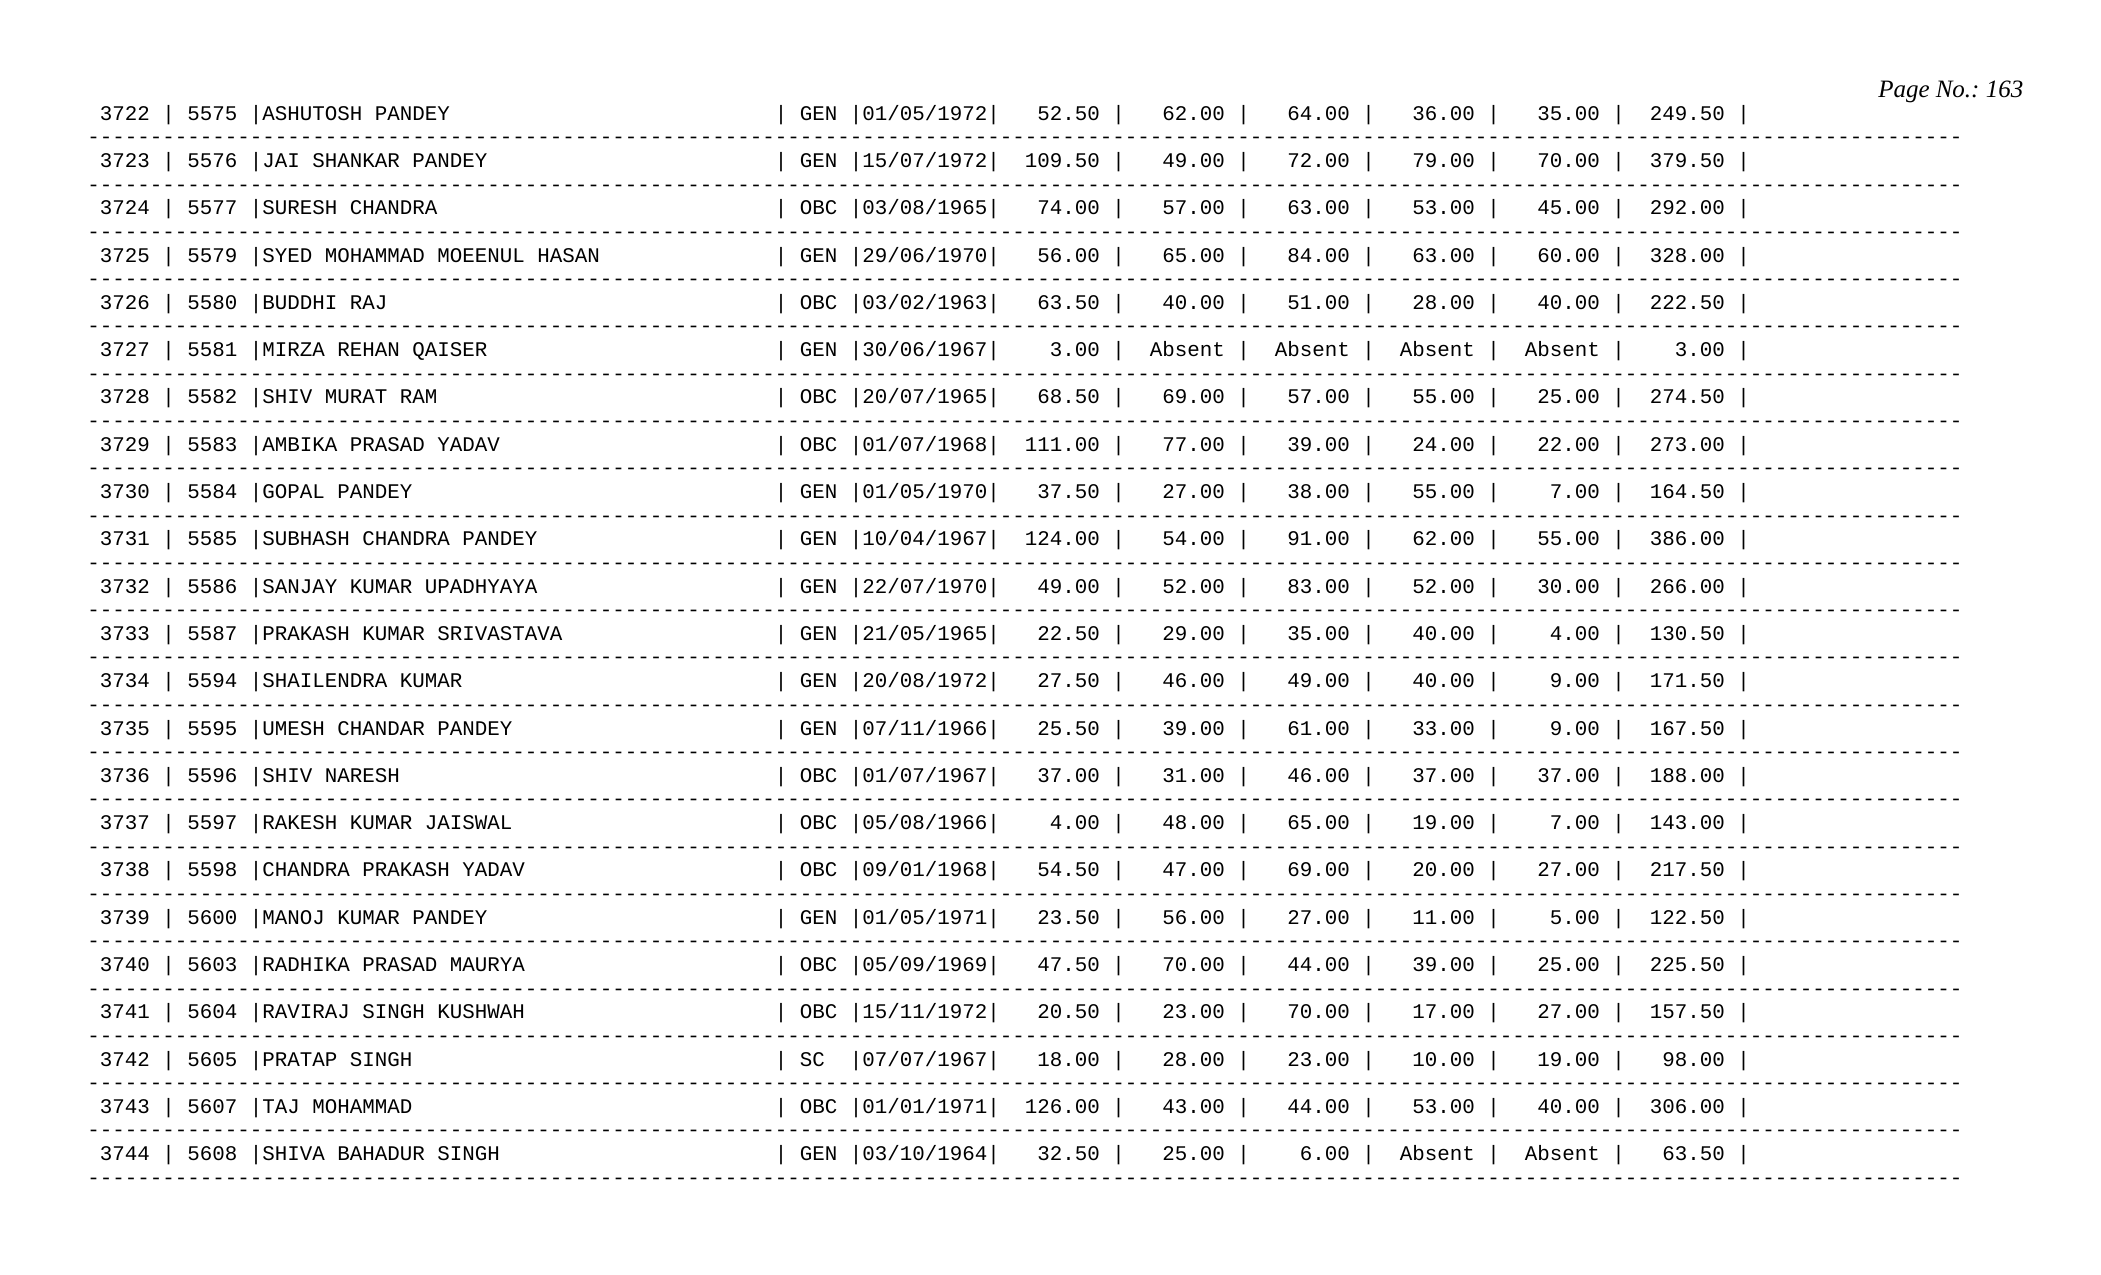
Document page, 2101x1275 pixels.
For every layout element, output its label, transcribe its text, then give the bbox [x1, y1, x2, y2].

text 3736 | 5596 |SHIV NARESH | OBC |01/07/1967| 37.00 | 31.00 | 46.00 | 37.00 | 37.00 | 188.00 | [87, 765, 2025, 788]
text ------------------------------------------------------------------------------------------------------------------------------------------------------ [87, 126, 2025, 150]
text 3724 | 5577 |SURESH CHANDRA | OBC |03/08/1965| 74.00 | 57.00 | 63.00 | 53.00 | 45.00 | 292.00 | [87, 197, 2025, 221]
text ------------------------------------------------------------------------------------------------------------------------------------------------------ [87, 1119, 2025, 1143]
text 3737 | 5597 |RAKESH KUMAR JAISWAL | OBC |05/08/1966| 4.00 | 48.00 | 65.00 | 19.00 | 7.00 | 143.00 | [87, 812, 2025, 836]
text 3742 | 5605 |PRATAP SINGH | SC |07/07/1967| 18.00 | 28.00 | 23.00 | 10.00 | 19.00 | 98.00 | [87, 1048, 2025, 1072]
text 3744 | 5608 |SHIVA BAHADUR SINGH | GEN |03/10/1964| 32.50 | 25.00 | 6.00 | Absent | Absent | 63.50 | [87, 1143, 2025, 1167]
text ------------------------------------------------------------------------------------------------------------------------------------------------------ [87, 363, 2025, 386]
text 3743 | 5607 |TAJ MOHAMMAD | OBC |01/01/1971| 126.00 | 43.00 | 44.00 | 53.00 | 40.00 | 306.00 | [87, 1096, 2025, 1119]
text 3738 | 5598 |CHANDRA PRAKASH YADAV | OBC |09/01/1968| 54.50 | 47.00 | 69.00 | 20.00 | 27.00 | 217.50 | [87, 859, 2025, 883]
text ------------------------------------------------------------------------------------------------------------------------------------------------------ [87, 410, 2025, 434]
text ------------------------------------------------------------------------------------------------------------------------------------------------------ [87, 788, 2025, 812]
text ------------------------------------------------------------------------------------------------------------------------------------------------------ [87, 505, 2025, 528]
text ------------------------------------------------------------------------------------------------------------------------------------------------------ [87, 268, 2025, 292]
text ------------------------------------------------------------------------------------------------------------------------------------------------------ [87, 1167, 2025, 1190]
text ------------------------------------------------------------------------------------------------------------------------------------------------------ [87, 741, 2025, 765]
text ------------------------------------------------------------------------------------------------------------------------------------------------------ [87, 930, 2025, 954]
text ------------------------------------------------------------------------------------------------------------------------------------------------------ [87, 647, 2025, 670]
text ------------------------------------------------------------------------------------------------------------------------------------------------------ [87, 316, 2025, 339]
text 3734 | 5594 |SHAILENDRA KUMAR | GEN |20/08/1972| 27.50 | 46.00 | 49.00 | 40.00 | 9.00 | 171.50 | [87, 670, 2025, 694]
text 3730 | 5584 |GOPAL PANDEY | GEN |01/05/1970| 37.50 | 27.00 | 38.00 | 55.00 | 7.00 | 164.50 | [87, 481, 2025, 505]
text 3725 | 5579 |SYED MOHAMMAD MOEENUL HASAN | GEN |29/06/1970| 56.00 | 65.00 | 84.00 | 63.00 | 60.00 | 328.00 | [87, 244, 2025, 268]
text 3731 | 5585 |SUBHASH CHANDRA PANDEY | GEN |10/04/1967| 124.00 | 54.00 | 91.00 | 62.00 | 55.00 | 386.00 | [87, 528, 2025, 552]
text ------------------------------------------------------------------------------------------------------------------------------------------------------ [87, 1025, 2025, 1048]
text 3740 | 5603 |RADHIKA PRASAD MAURYA | OBC |05/09/1969| 47.50 | 70.00 | 44.00 | 39.00 | 25.00 | 225.50 | [87, 954, 2025, 978]
text ------------------------------------------------------------------------------------------------------------------------------------------------------ [87, 883, 2025, 907]
text 3733 | 5587 |PRAKASH KUMAR SRIVASTAVA | GEN |21/05/1965| 22.50 | 29.00 | 35.00 | 40.00 | 4.00 | 130.50 | [87, 623, 2025, 647]
text ------------------------------------------------------------------------------------------------------------------------------------------------------ [87, 221, 2025, 244]
text 3727 | 5581 |MIRZA REHAN QAISER | GEN |30/06/1967| 3.00 | Absent | Absent | Absent | Absent | 3.00 | [87, 339, 2025, 363]
text ------------------------------------------------------------------------------------------------------------------------------------------------------ [87, 457, 2025, 481]
text 3732 | 5586 |SANJAY KUMAR UPADHYAYA | GEN |22/07/1970| 49.00 | 52.00 | 83.00 | 52.00 | 30.00 | 266.00 | [87, 576, 2025, 599]
text ------------------------------------------------------------------------------------------------------------------------------------------------------ [87, 836, 2025, 859]
text 3722 | 5575 |ASHUTOSH PANDEY | GEN |01/05/1972| 52.50 | 62.00 | 64.00 | 36.00 | 35.00 | 249.50 | [87, 103, 2025, 126]
text ------------------------------------------------------------------------------------------------------------------------------------------------------ [87, 978, 2025, 1001]
text 3723 | 5576 |JAI SHANKAR PANDEY | GEN |15/07/1972| 109.50 | 49.00 | 72.00 | 79.00 | 70.00 | 379.50 | [87, 150, 2025, 174]
text 3729 | 5583 |AMBIKA PRASAD YADAV | OBC |01/07/1968| 111.00 | 77.00 | 39.00 | 24.00 | 22.00 | 273.00 | [87, 434, 2025, 457]
text ------------------------------------------------------------------------------------------------------------------------------------------------------ [87, 174, 2025, 197]
text ------------------------------------------------------------------------------------------------------------------------------------------------------ [87, 599, 2025, 623]
text 3741 | 5604 |RAVIRAJ SINGH KUSHWAH | OBC |15/11/1972| 20.50 | 23.00 | 70.00 | 17.00 | 27.00 | 157.50 | [87, 1001, 2025, 1025]
text 3739 | 5600 |MANOJ KUMAR PANDEY | GEN |01/05/1971| 23.50 | 56.00 | 27.00 | 11.00 | 5.00 | 122.50 | [87, 907, 2025, 930]
text ------------------------------------------------------------------------------------------------------------------------------------------------------ [87, 552, 2025, 576]
text ------------------------------------------------------------------------------------------------------------------------------------------------------ [87, 1072, 2025, 1096]
text 3735 | 5595 |UMESH CHANDAR PANDEY | GEN |07/11/1966| 25.50 | 39.00 | 61.00 | 33.00 | 9.00 | 167.50 | [87, 717, 2025, 741]
text 3728 | 5582 |SHIV MURAT RAM | OBC |20/07/1965| 68.50 | 69.00 | 57.00 | 55.00 | 25.00 | 274.50 | [87, 386, 2025, 410]
text 3726 | 5580 |BUDDHI RAJ | OBC |03/02/1963| 63.50 | 40.00 | 51.00 | 28.00 | 40.00 | 222.50 | [87, 292, 2025, 316]
text ------------------------------------------------------------------------------------------------------------------------------------------------------ [87, 694, 2025, 717]
